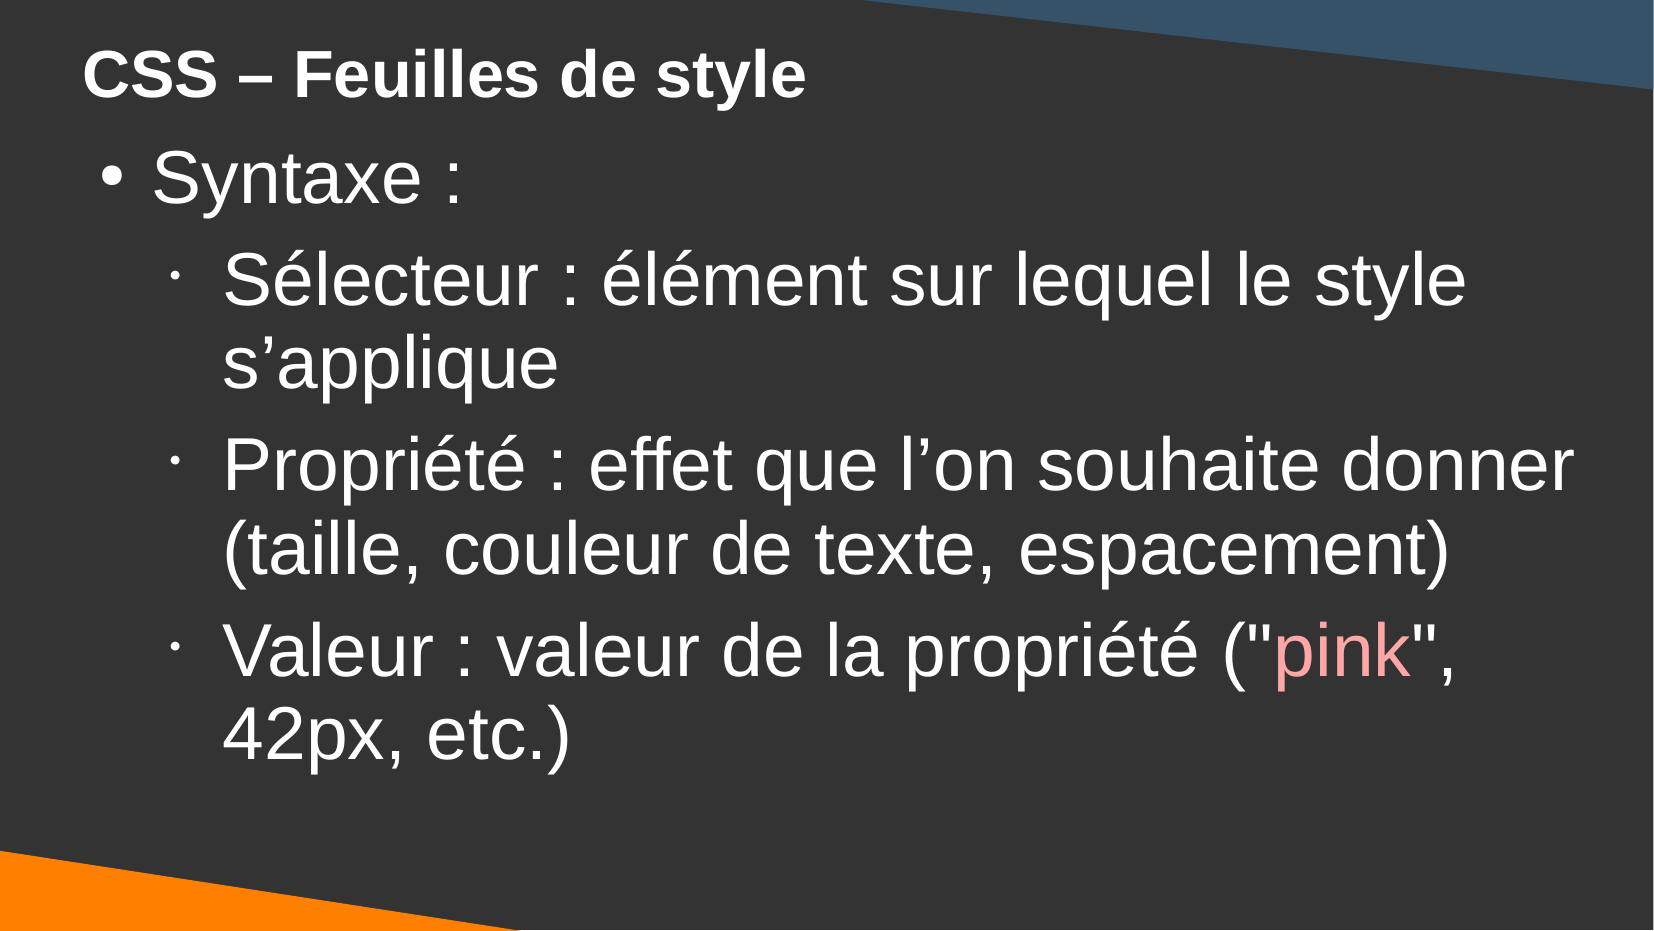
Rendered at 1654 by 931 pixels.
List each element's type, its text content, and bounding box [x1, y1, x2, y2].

text_box [0, 850, 522, 931]
list Syntaxe : Sélecteur : élément sur lequel le style s’applique Propriété : effet que l’on souhaite donner (taille, couleur de texte, espacement) Valeur : valeur de la propriété ("pink", 42px, etc.) [80, 135, 1605, 788]
title CSS – Feuilles de style [82, 37, 1571, 114]
text_box [861, 0, 1654, 90]
